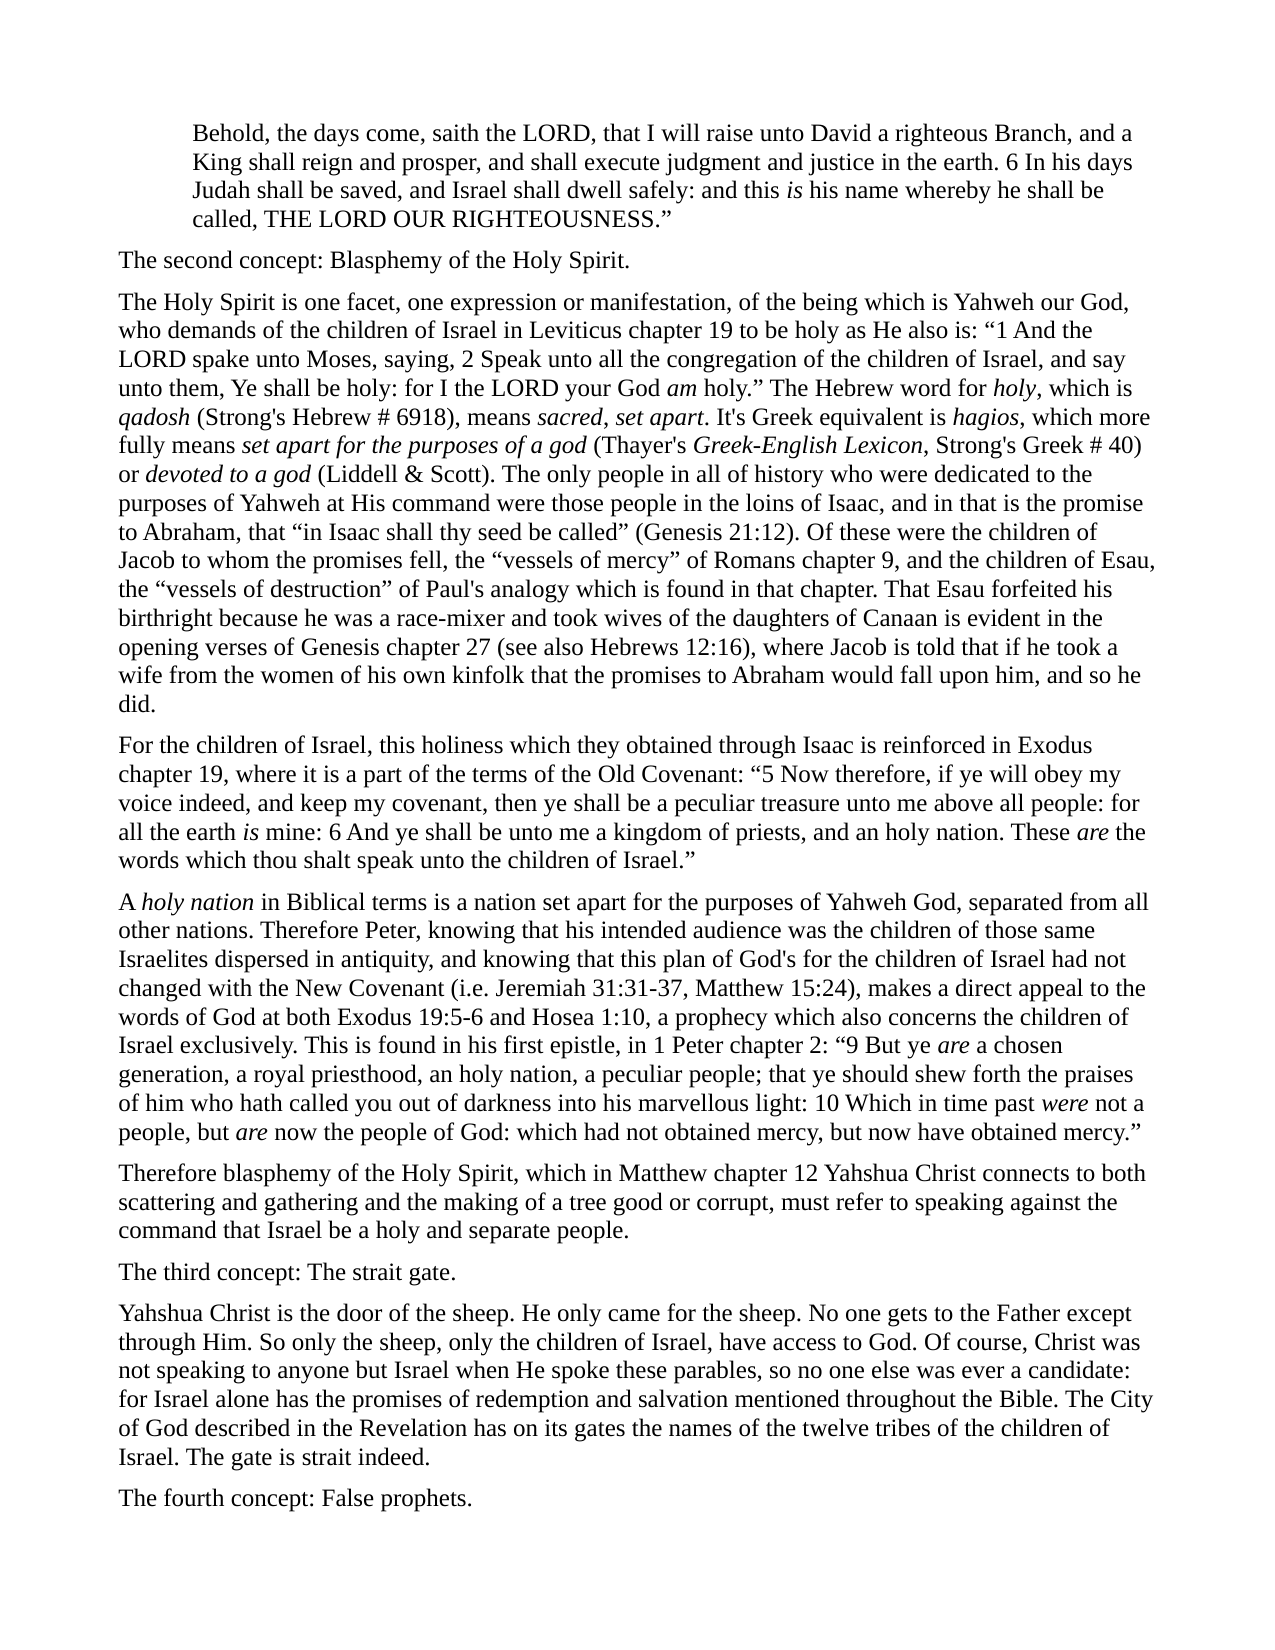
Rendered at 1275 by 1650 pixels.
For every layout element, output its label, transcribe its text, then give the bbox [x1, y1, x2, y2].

text A holy nation in Biblical terms is a nation set apart for the purposes of Yahweh God, separated from all other nations. Therefore Peter, knowing that his intended audience was the children of those same Israelites dispersed in antiquity, and knowing that this plan of God's for the children of Israel had not changed with the New Covenant (i.e. Jeremiah 31:31-37, Matthew 15:24), makes a direct appeal to the words of God at both Exodus 19:5-6 and Hosea 1:10, a prophecy which also concerns the children of Israel exclusively. This is found in his first epistle, in 1 Peter chapter 2: “9 But ye are a chosen generation, a royal priesthood, an holy nation, a peculiar people; that ye should shew forth the praises of him who hath called you out of darkness into his marvellous light: 10 Which in time past were not a people, but are now the people of God: which had not obtained mercy, but now have obtained mercy.” [118, 887, 1157, 1146]
text The second concept: Blasphemy of the Holy Spirit. [118, 246, 1157, 274]
text Behold, the days come, saith the LORD, that I will raise unto David a righteous Branch, and a King shall reign and prosper, and shall execute judgment and justice in the earth. 6 In his days Judah shall be saved, and Israel shall dwell safely: and this is his name whereby he shall be called, THE LORD OUR RIGHTEOUSNESS.” [192, 118, 1157, 233]
text The fourth concept: False prophets. [118, 1483, 1157, 1512]
text For the children of Israel, this holiness which they obtained through Isaac is reinforced in Exodus chapter 19, where it is a part of the terms of the Old Covenant: “5 Now therefore, if ye will obey my voice indeed, and keep my covenant, then ye shall be a peculiar treasure unto me above all people: for all the earth is mine: 6 And ye shall be unto me a kingdom of priests, and an holy nation. These are the words which thou shalt speak unto the children of Israel.” [118, 731, 1157, 874]
text Yahshua Christ is the door of the sheep. He only came for the sheep. No one gets to the Father except through Him. So only the sheep, only the children of Israel, have access to God. Of course, Christ was not speaking to anyone but Israel when He spoke these parables, so no one else was ever a candidate: for Israel alone has the promises of redemption and salvation mentioned throughout the Bible. The City of God described in the Revelation has on its gates the names of the twelve tribes of the children of Israel. The gate is strait indeed. [118, 1298, 1157, 1471]
text The third concept: The strait gate. [118, 1257, 1157, 1286]
text The Holy Spirit is one facet, one expression or manifestation, of the being which is Yahweh our God, who demands of the children of Israel in Leviticus chapter 19 to be holy as He also is: “1 And the LORD spake unto Moses, saying, 2 Speak unto all the congregation of the children of Israel, and say unto them, Ye shall be holy: for I the LORD your God am holy.” The Hebrew word for holy, which is qadosh (Strong's Hebrew # 6918), means sacred, set apart. It's Greek equivalent is hagios, which more fully means set apart for the purposes of a god (Thayer's Greek-English Lexicon, Strong's Greek # 40) or devoted to a god (Liddell & Scott). The only people in all of history who were dedicated to the purposes of Yahweh at His command were those people in the loins of Isaac, and in that is the promise to Abraham, that “in Isaac shall thy seed be called” (Genesis 21:12). Of these were the children of Jacob to whom the promises fell, the “vessels of mercy” of Romans chapter 9, and the children of Esau, the “vessels of destruction” of Paul's analogy which is found in that chapter. That Esau forfeited his birthright because he was a race-mixer and took wives of the daughters of Canaan is evident in the opening verses of Genesis chapter 27 (see also Hebrews 12:16), where Jacob is told that if he took a wife from the women of his own kinfolk that the promises to Abraham would fall upon him, and so he did. [118, 287, 1157, 718]
text Therefore blasphemy of the Holy Spirit, which in Matthew chapter 12 Yahshua Christ connects to both scattering and gathering and the making of a tree good or corrupt, must refer to speaking against the command that Israel be a holy and separate people. [118, 1158, 1157, 1244]
